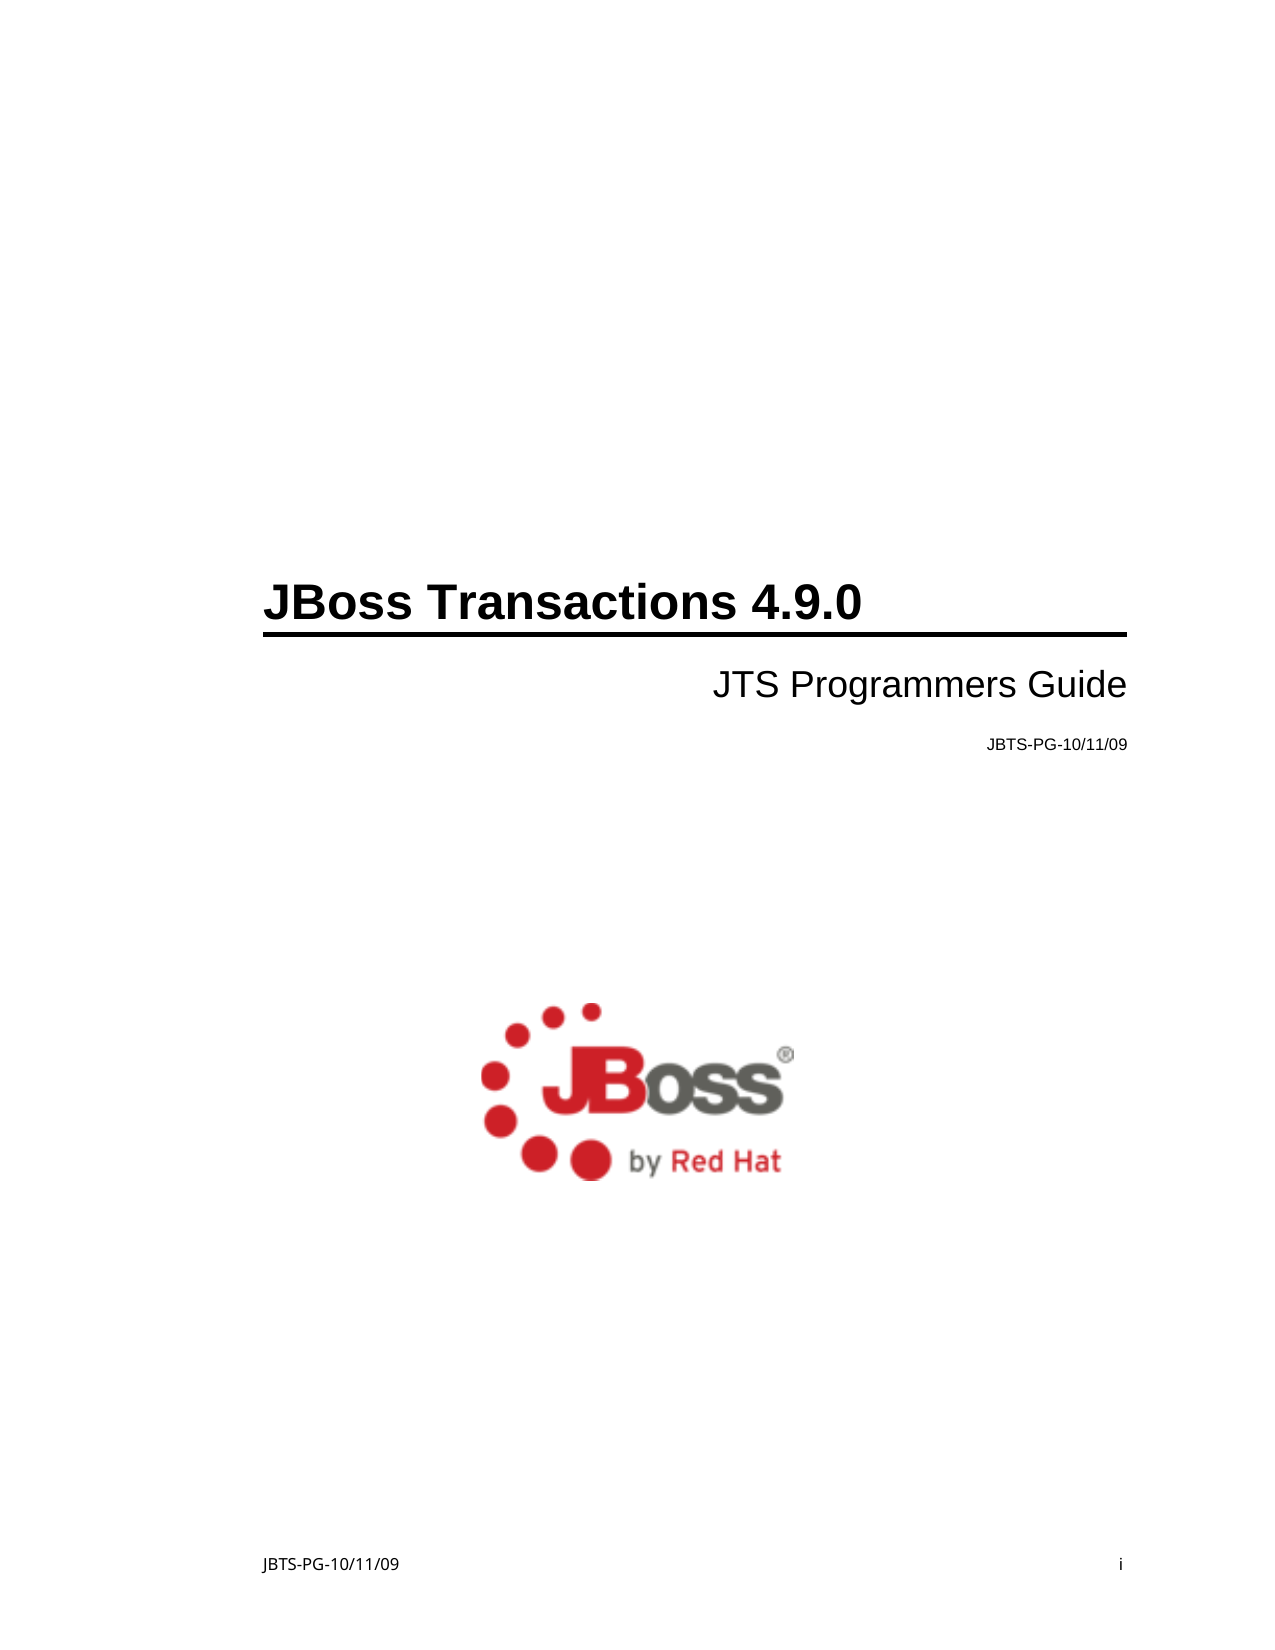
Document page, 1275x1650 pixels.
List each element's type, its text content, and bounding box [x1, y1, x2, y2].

picture [481, 1003, 794, 1181]
subtitle JTS Programmers Guide [263, 662, 1127, 706]
title JBoss Transactions 4.9.0 [263, 573, 1127, 632]
text JBTS-PG-10/11/09 [263, 735, 1127, 754]
